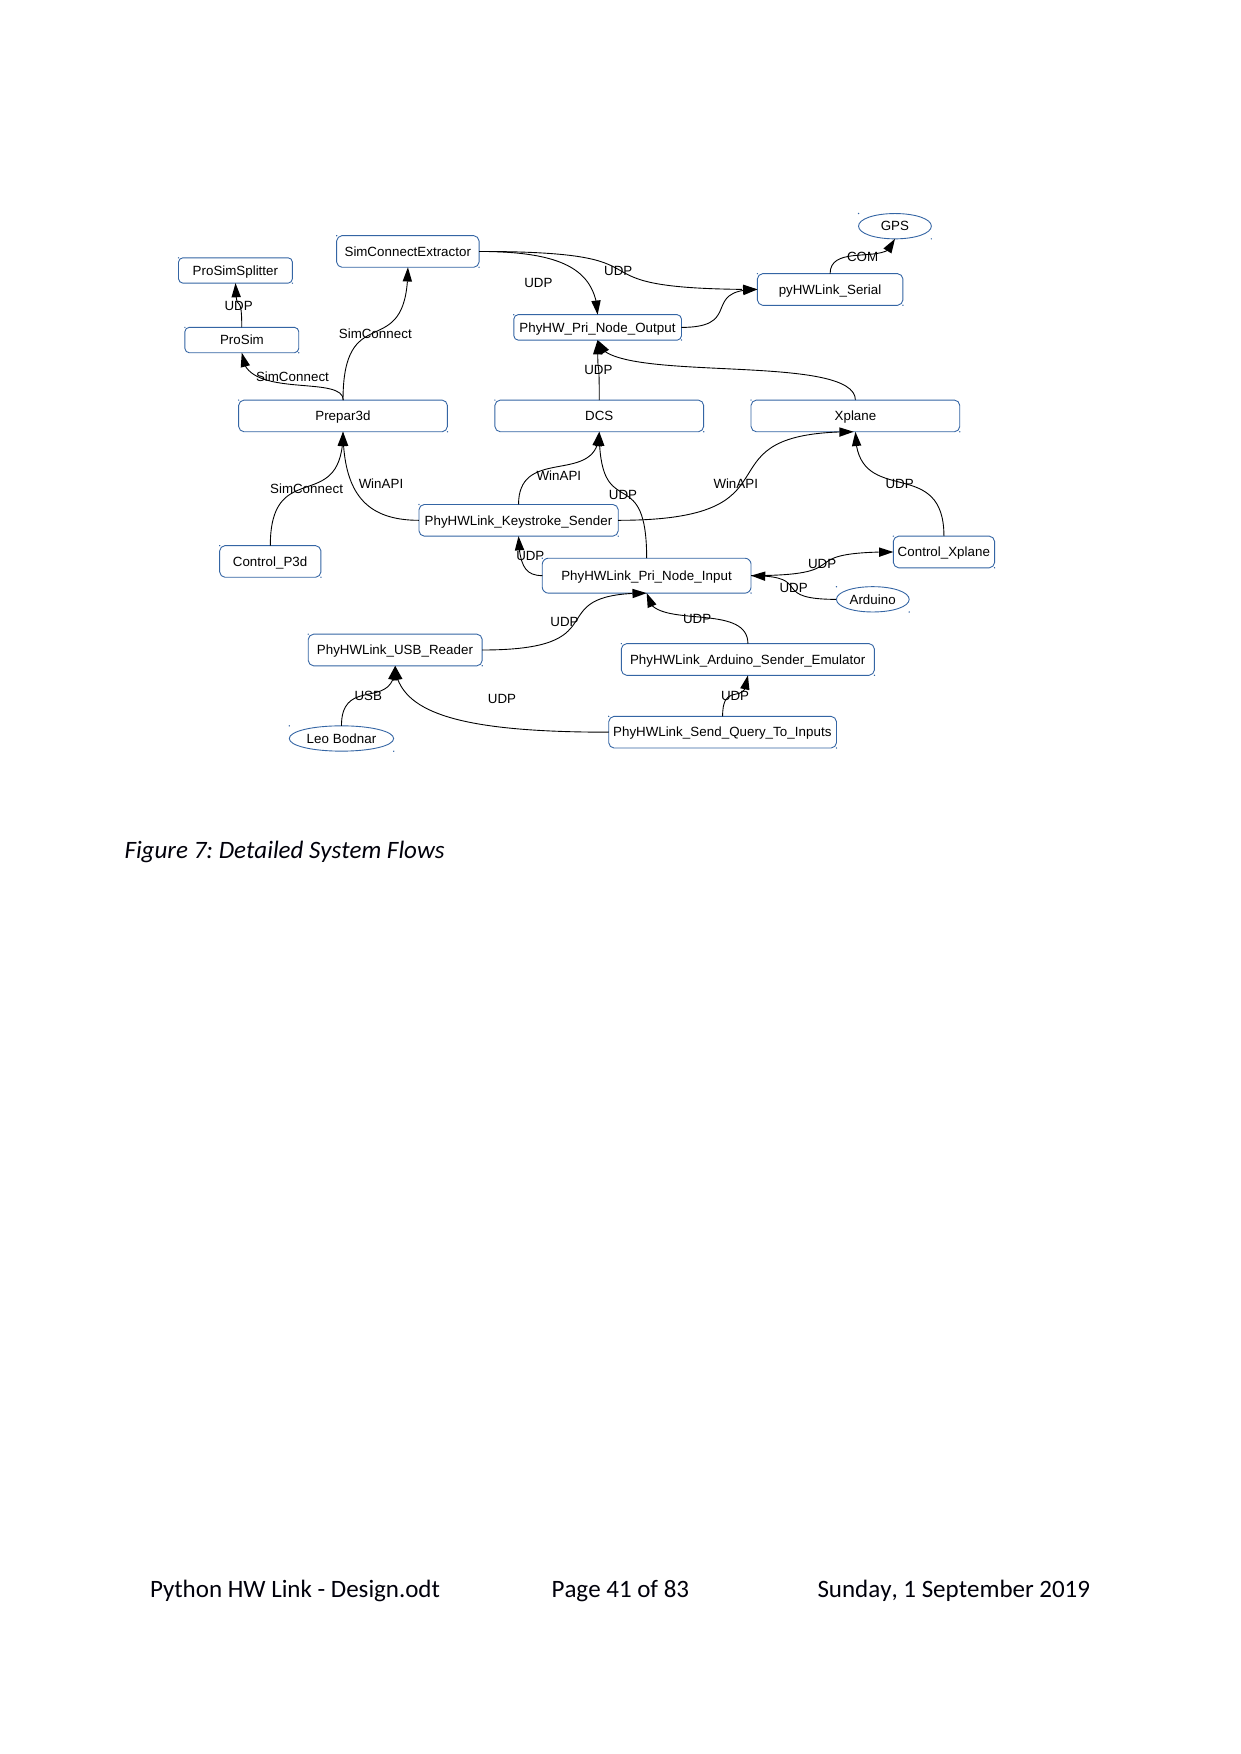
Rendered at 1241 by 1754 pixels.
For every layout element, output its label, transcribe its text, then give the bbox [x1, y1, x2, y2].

text Figure 7: Detailed System Flows [124, 162, 1116, 864]
